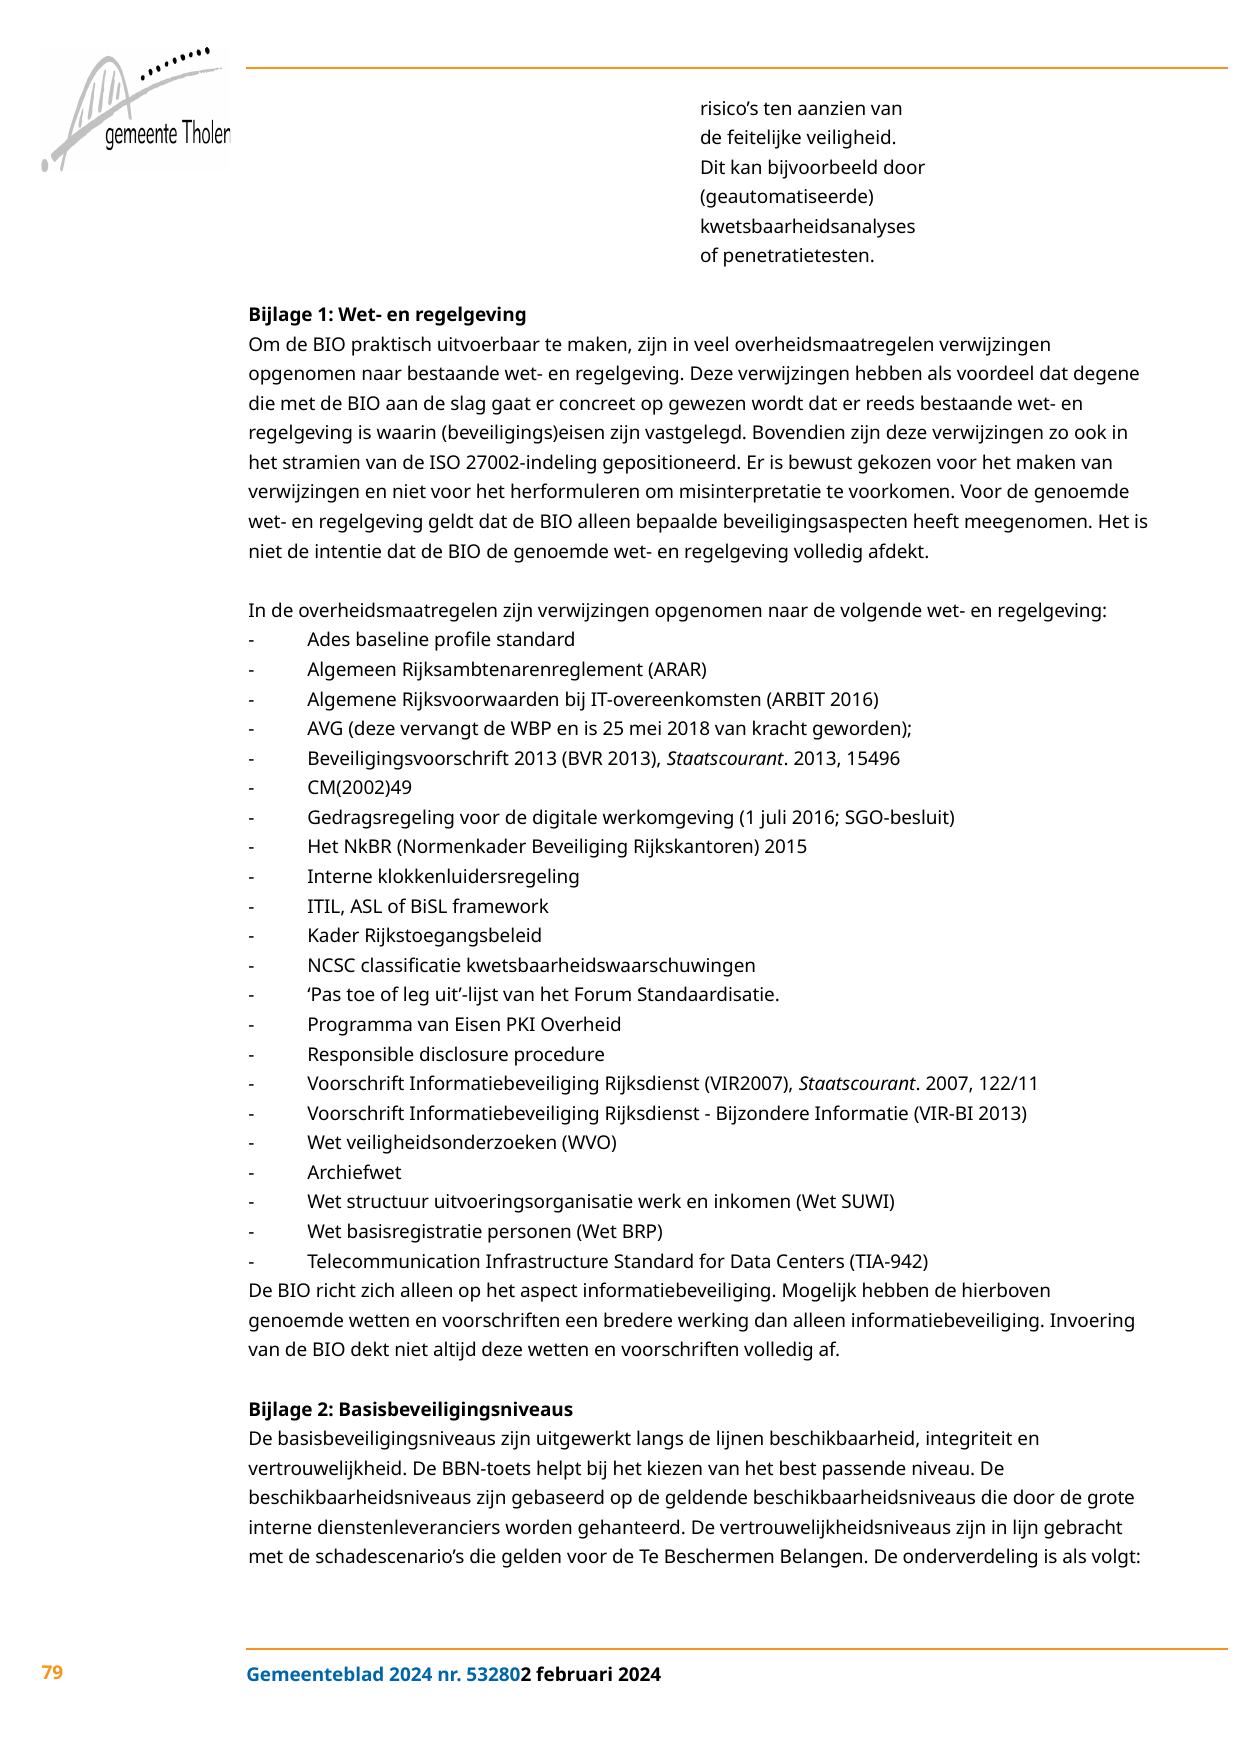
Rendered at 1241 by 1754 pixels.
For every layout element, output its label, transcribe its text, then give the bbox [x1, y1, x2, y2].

list Gedragsregeling voor de digitale werkomgeving (1 juli 2016; SGO-besluit) [248, 804, 1152, 830]
list Beveiligingsvoorschrift 2013 (BVR 2013), Staatscourant. 2013, 15496 [248, 745, 1152, 771]
picture [41, 47, 231, 172]
list Programma van Eisen PKI Overheid [248, 1011, 1152, 1037]
text Om de BIO praktisch uitvoerbaar te maken, zijn in veel overheidsmaatregelen verwijzingen opgenomen naar bestaande wet- en regelgeving. Deze verwijzingen hebben als voordeel dat degene die met de BIO aan de slag gaat er concreet op gewezen wordt dat er reeds bestaande wet- en regelgeving is waarin (beveiligings)eisen zijn vastgelegd. Bovendien zijn deze verwijzingen zo ook in het stramien van de ISO 27002-indeling gepositioneerd. Er is bewust gekozen voor het maken van verwijzingen en niet voor het herformuleren om misinterpretatie te voorkomen. Voor de genoemde wet- en regelgeving geldt dat de BIO alleen bepaalde beveiligingsaspecten heeft meegenomen. Het is niet de intentie dat de BIO de genoemde wet- en regelgeving volledig afdekt. [248, 331, 1152, 564]
list ‘Pas toe of leg uit’-lijst van het Forum Standaardisatie. [248, 982, 1152, 1007]
table_cell [248, 95, 474, 268]
list Voorschrift Informatiebeveiliging Rijksdienst - Bijzondere Informatie (VIR-BI 2013) [248, 1100, 1152, 1126]
text Bijlage 2: Basisbeveiligingsniveaus [248, 1396, 1152, 1422]
list Het NkBR (Normenkader Beveiliging Rijkskantoren) 2015 [248, 834, 1152, 859]
table_cell [474, 95, 700, 268]
list AVG (deze vervangt de WBP en is 25 mei 2018 van kracht geworden); [248, 715, 1152, 741]
list Wet structuur uitvoeringsorganisatie werk en inkomen (Wet SUWI) [248, 1189, 1152, 1214]
text De BIO richt zich alleen op het aspect informatiebeveiliging. Mogelijk hebben de hierboven genoemde wetten en voorschriften een bredere werking dan alleen informatiebeveiliging. Invoering van de BIO dekt niet altijd deze wetten en voorschriften volledig af. [248, 1277, 1152, 1362]
list Wet basisregistratie personen (Wet BRP) [248, 1218, 1152, 1244]
table_header [926, 95, 1152, 268]
list Telecommunication Infrastructure Standard for Data Centers (TIA-942) [248, 1248, 1152, 1274]
list Ades baseline profile standard [248, 627, 1152, 652]
list Kader Rijkstoegangsbeleid [248, 922, 1152, 948]
list Wet veiligheidsonderzoeken (WVO) [248, 1129, 1152, 1155]
list Voorschrift Informatiebeveiliging Rijksdienst (VIR2007), Staatscourant. 2007, 122/11 [248, 1070, 1152, 1096]
list Interne klokkenluidersregeling [248, 863, 1152, 889]
list Archiefwet [248, 1159, 1152, 1185]
list Responsible disclosure procedure [248, 1041, 1152, 1067]
list Algemene Rijksvoorwaarden bij IT-overeenkomsten (ARBIT 2016) [248, 686, 1152, 712]
list NCSC classificatie kwetsbaarheidswaarschuwingen [248, 952, 1152, 978]
list Algemeen Rijksambtenarenreglement (ARAR) [248, 656, 1152, 682]
list ITIL, ASL of BiSL framework [248, 893, 1152, 919]
text In de overheidsmaatregelen zijn verwijzingen opgenomen naar de volgende wet- en regelgeving: [248, 597, 1152, 623]
list CM(2002)49 [248, 774, 1152, 800]
text Bijlage 1: Wet- en regelgeving [248, 301, 1152, 327]
text De basisbeveiligingsniveaus zijn uitgewerkt langs de lijnen beschikbaarheid, integriteit en vertrouwelijkheid. De BBN-toets helpt bij het kiezen van het best passende niveau. De beschikbaarheidsniveaus zijn gebaseerd op de geldende beschikbaarheidsniveaus die door de grote interne dienstenleveranciers worden gehanteerd. De vertrouwelijkheidsniveaus zijn in lijn gebracht met de schadescenario’s die gelden voor de Te Beschermen Belangen. De onderverdeling is als volgt: [248, 1425, 1152, 1569]
table_cell risico’s ten aanzien van de feitelijke veiligheid. Dit kan bijvoorbeeld door (geautomatiseerde) kwetsbaarheidsanalyses of penetratietesten. [700, 95, 926, 268]
